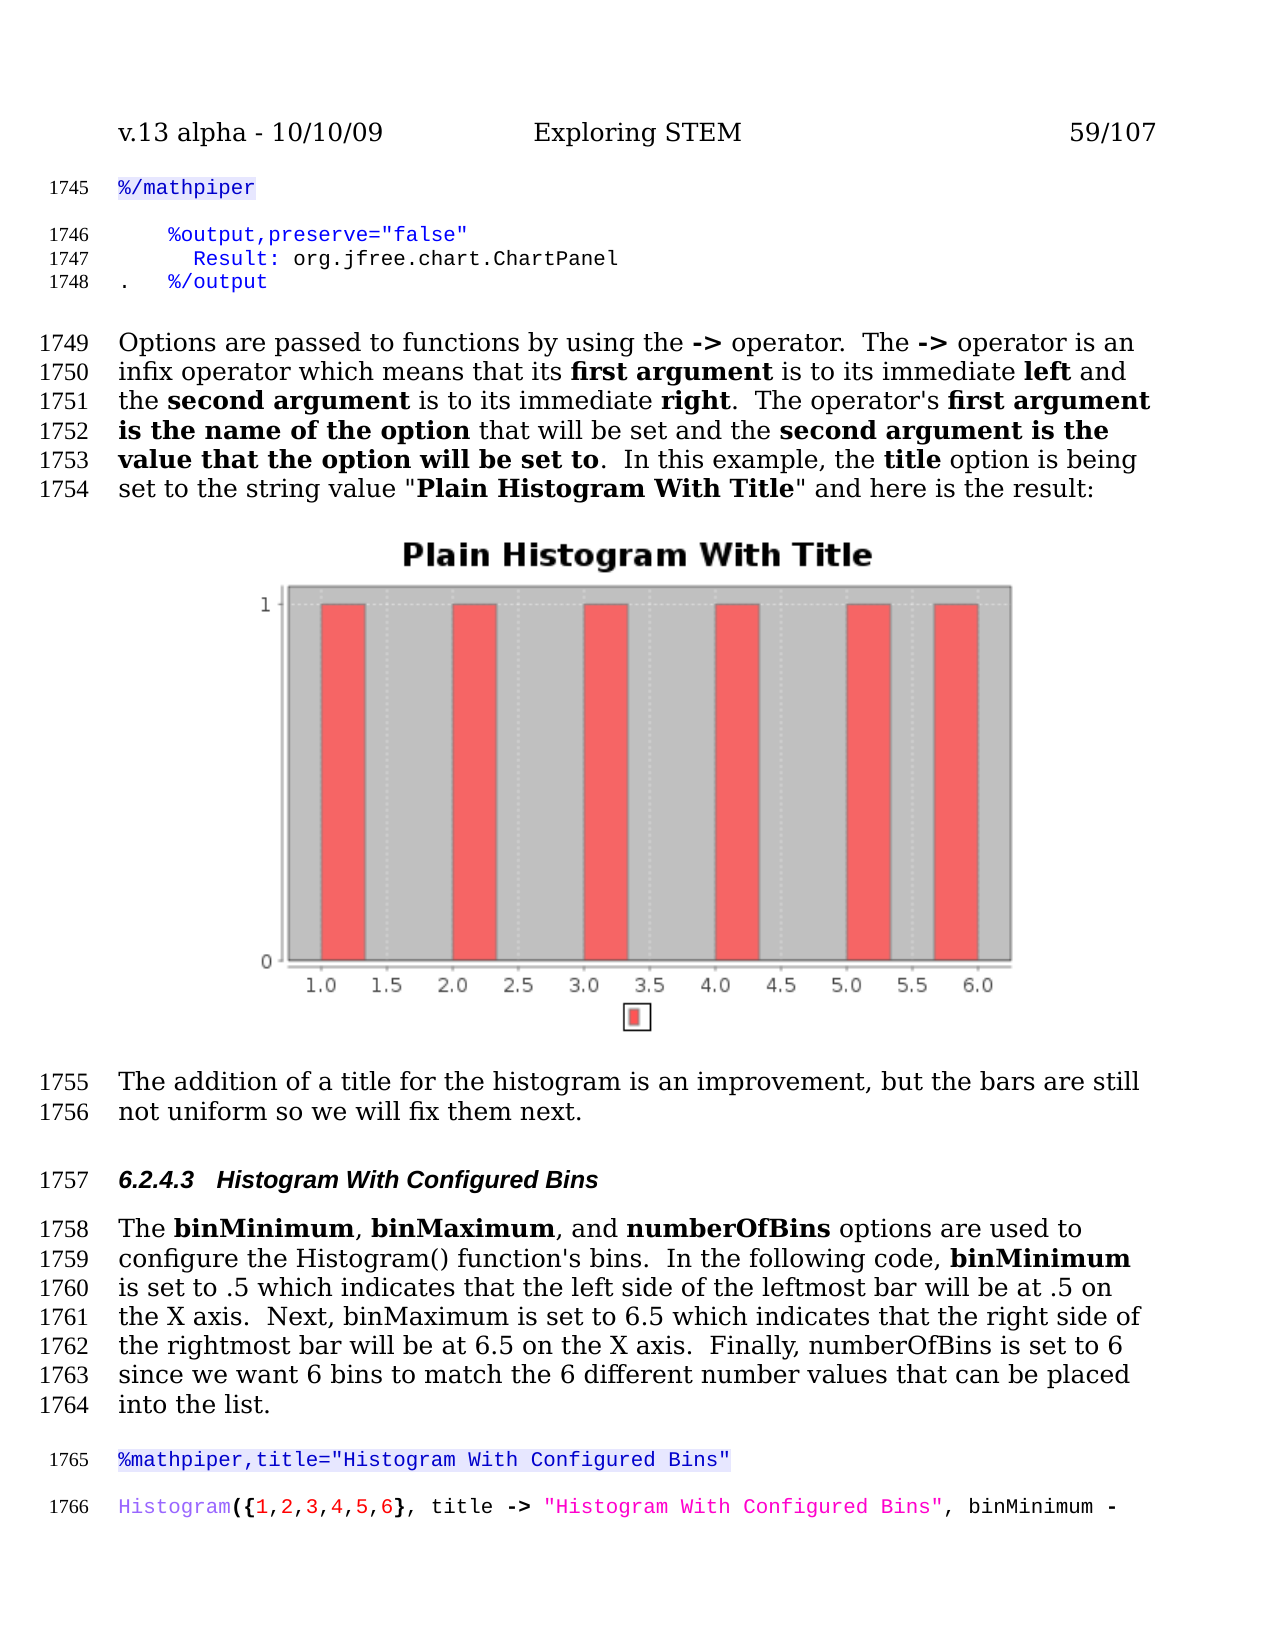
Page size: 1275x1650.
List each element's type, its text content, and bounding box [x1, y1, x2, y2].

text The binMinimum, binMaximum, and numberOfBins options are used to configure the Histogram() function's bins. In the following code, binMinimum is set to .5 which indicates that the left side of the leftmost bar will be at .5 on the X axis. Next, binMaximum is set to 6.5 which indicates that the right side of the rightmost bar will be at 6.5 on the X axis. Finally, numberOfBins is set to 6 since we want 6 bins to match the 6 different number values that can be placed into the list. [118, 1214, 1157, 1419]
subtitle Histogram With Configured Bins [118, 1165, 1157, 1193]
text %/mathpiper [118, 177, 1157, 200]
text %mathpiper,title="Histogram With Configured Bins" [118, 1449, 1157, 1472]
text Result: org.jfree.chart.ChartPanel [118, 248, 1157, 271]
text Options are passed to functions by using the -> operator. The -> operator is an infix operator which means that its first argument is to its immediate left and the second argument is to its immediate right. The operator's first argument is the name of the option that will be set and the second argument is the value that the option will be set to. In this example, the title option is being set to the string value "Plain Histogram With Title" and here is the result: [118, 328, 1157, 504]
text The addition of a title for the histogram is an improvement, but the bars are still not uniform so we will fix them next. [118, 1068, 1157, 1126]
text %output,preserve="false" [118, 224, 1157, 248]
picture [245, 535, 1030, 1033]
text . %/output [118, 271, 1157, 295]
text Histogram({1,2,3,4,5,6}, title -> "Histogram With Configured Bins", binMinimum [118, 1496, 1157, 1520]
